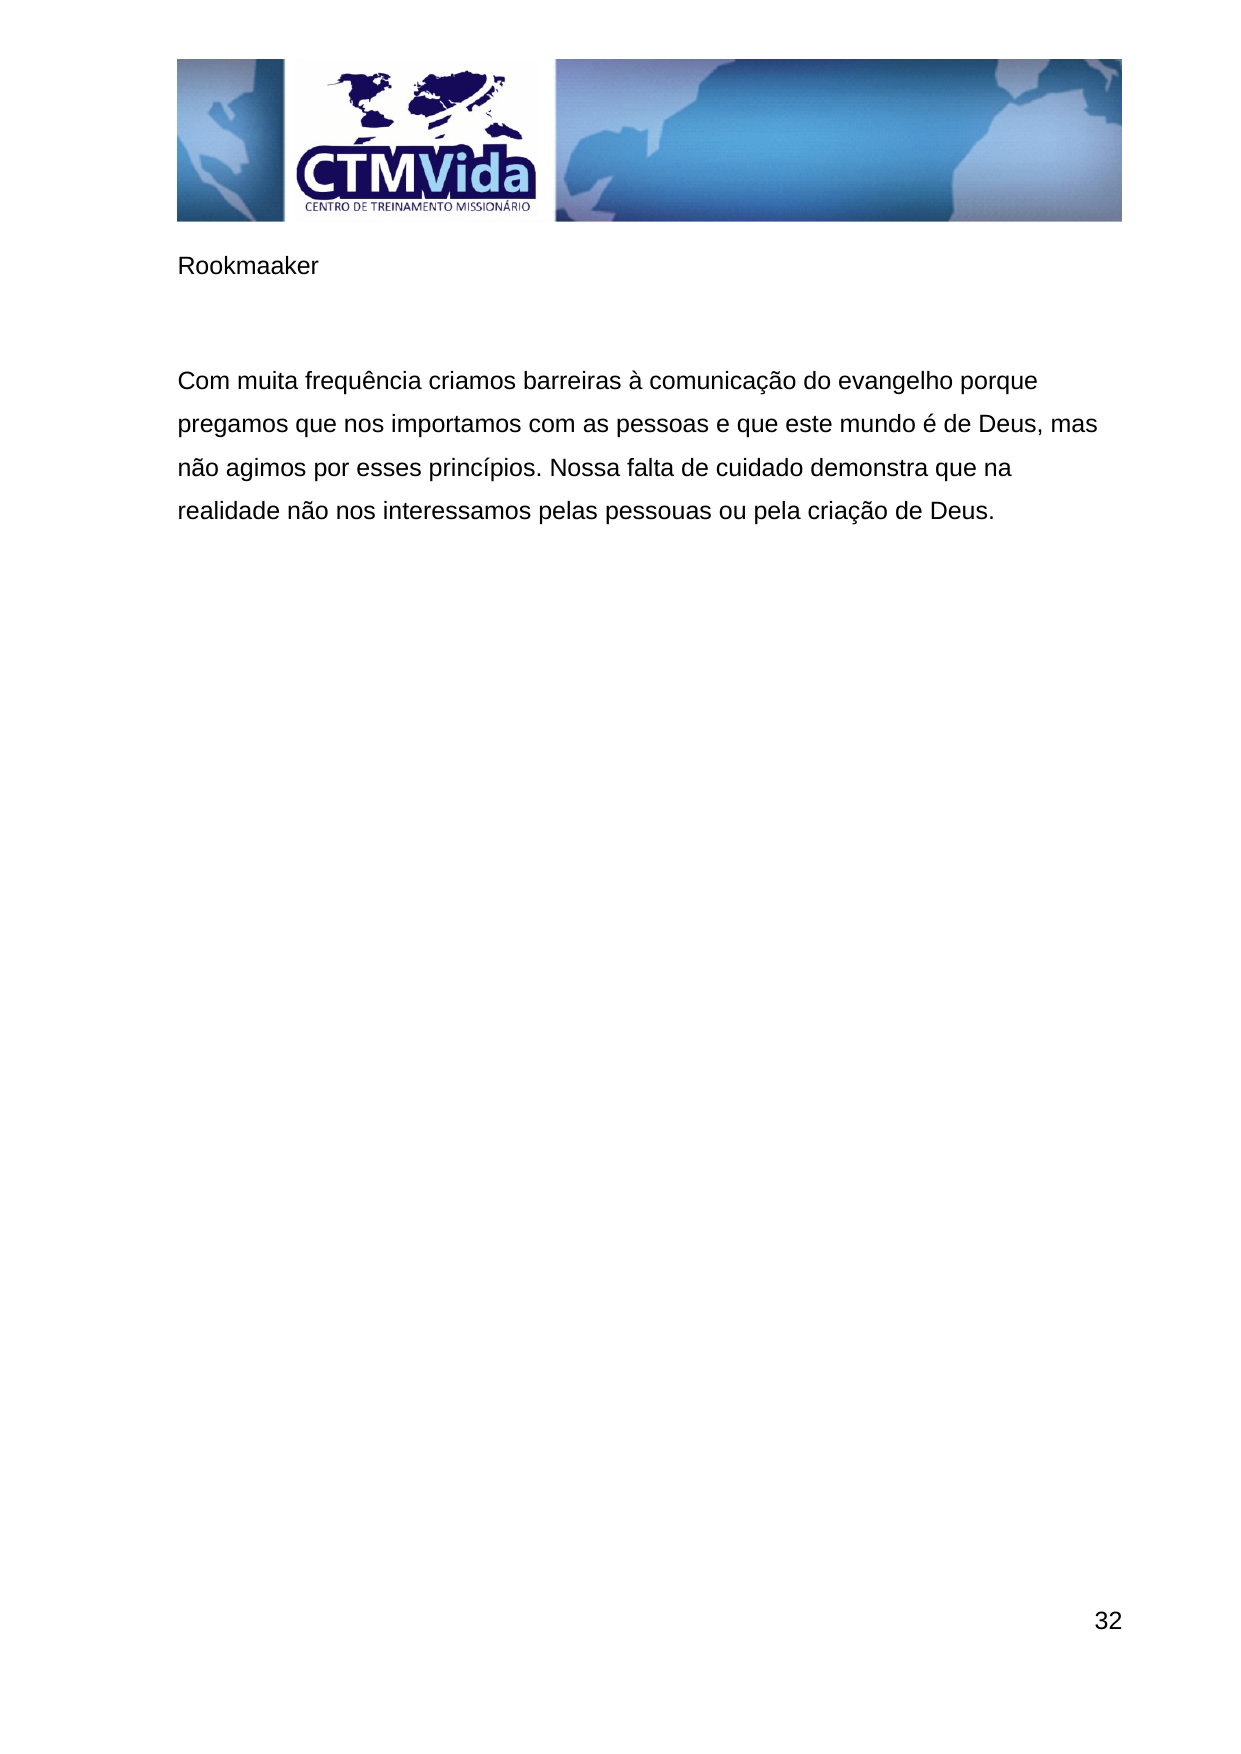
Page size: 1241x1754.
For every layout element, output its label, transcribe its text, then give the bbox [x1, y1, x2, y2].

text Rookmaaker [177, 251, 1122, 280]
picture [177, 59, 1122, 222]
text Com muita frequência criamos barreiras à comunicação do evangelho porque pregamos que nos importamos com as pessoas e que este mundo é de Deus, mas não agimos por esses princípios. Nossa falta de cuidado demonstra que na realidade não nos interessamos pelas pessouas ou pela criação de Deus. [177, 366, 1122, 524]
